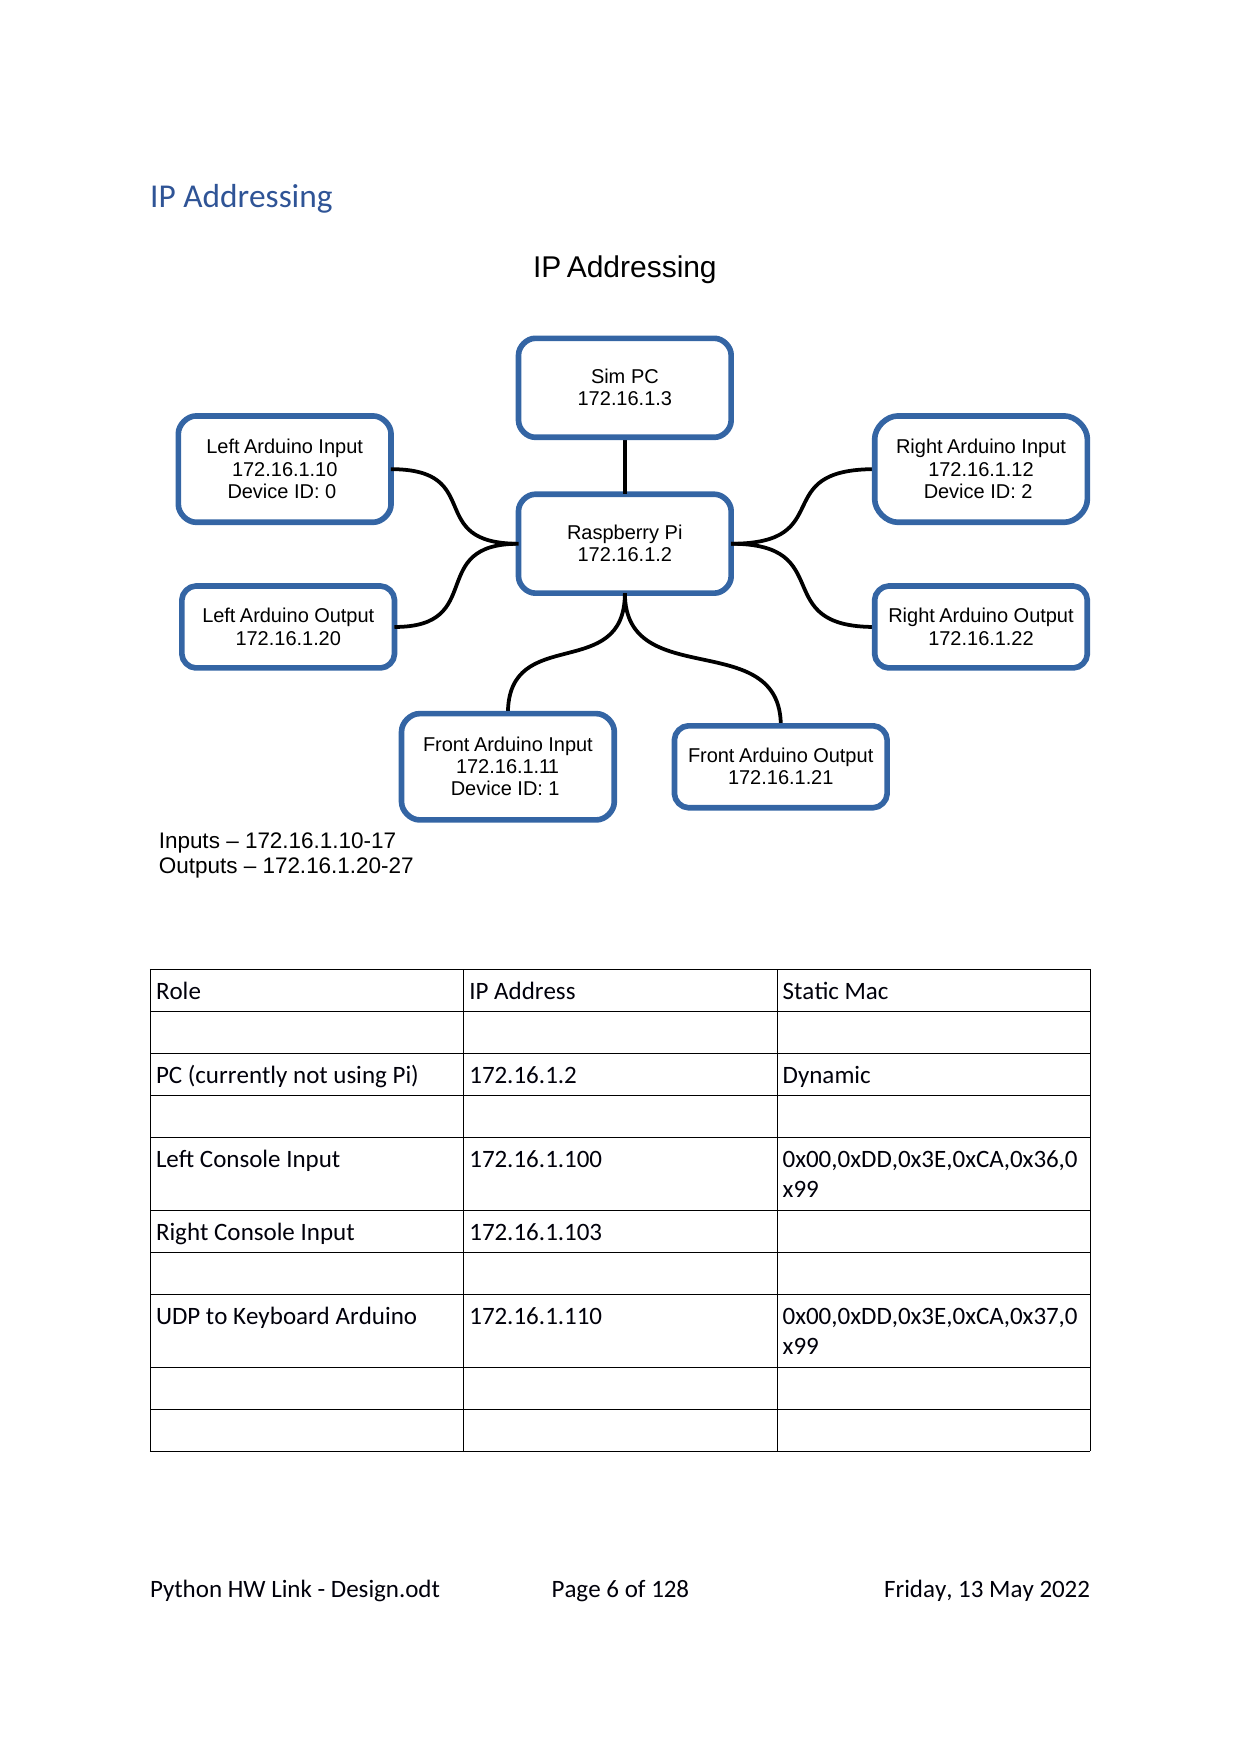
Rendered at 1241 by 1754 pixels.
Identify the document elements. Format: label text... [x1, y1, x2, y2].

table_cell [778, 1096, 1090, 1137]
table_cell 172.16.1.110 [464, 1295, 777, 1367]
table_cell [778, 1410, 1090, 1451]
table_cell [778, 1368, 1090, 1409]
table_cell PC (currently not using Pi) [151, 1054, 463, 1095]
table_cell 172.16.1.100 [464, 1138, 777, 1210]
table_cell [778, 1012, 1090, 1053]
table_cell 0x00,0xDD,0x3E,0xCA,0x37,0x99 [778, 1295, 1090, 1367]
table_header IP Address [464, 970, 777, 1011]
table_cell [778, 1211, 1090, 1252]
table_cell Dynamic [778, 1054, 1090, 1095]
table_cell [151, 1012, 463, 1053]
table_cell 172.16.1.103 [464, 1211, 777, 1252]
table_header Static Mac [778, 970, 1090, 1011]
table_cell [151, 1253, 463, 1294]
table_cell UDP to Keyboard Arduino [151, 1295, 463, 1367]
table_cell [778, 1253, 1090, 1294]
table_cell Right Console Input [151, 1211, 463, 1252]
table_cell [151, 1096, 463, 1137]
table_cell [151, 1410, 463, 1451]
table_cell 0x00,0xDD,0x3E,0xCA,0x36,0x99 [778, 1138, 1090, 1210]
table_cell [151, 1368, 463, 1409]
table_cell [464, 1012, 777, 1053]
table_cell Left Console Input [151, 1138, 463, 1210]
table_cell [464, 1410, 777, 1451]
table_cell [464, 1368, 777, 1409]
table_cell [464, 1096, 777, 1137]
subtitle IP Addressing [150, 175, 1090, 216]
table_header Role [151, 970, 463, 1011]
table_cell [464, 1253, 777, 1294]
table_cell 172.16.1.2 [464, 1054, 777, 1095]
